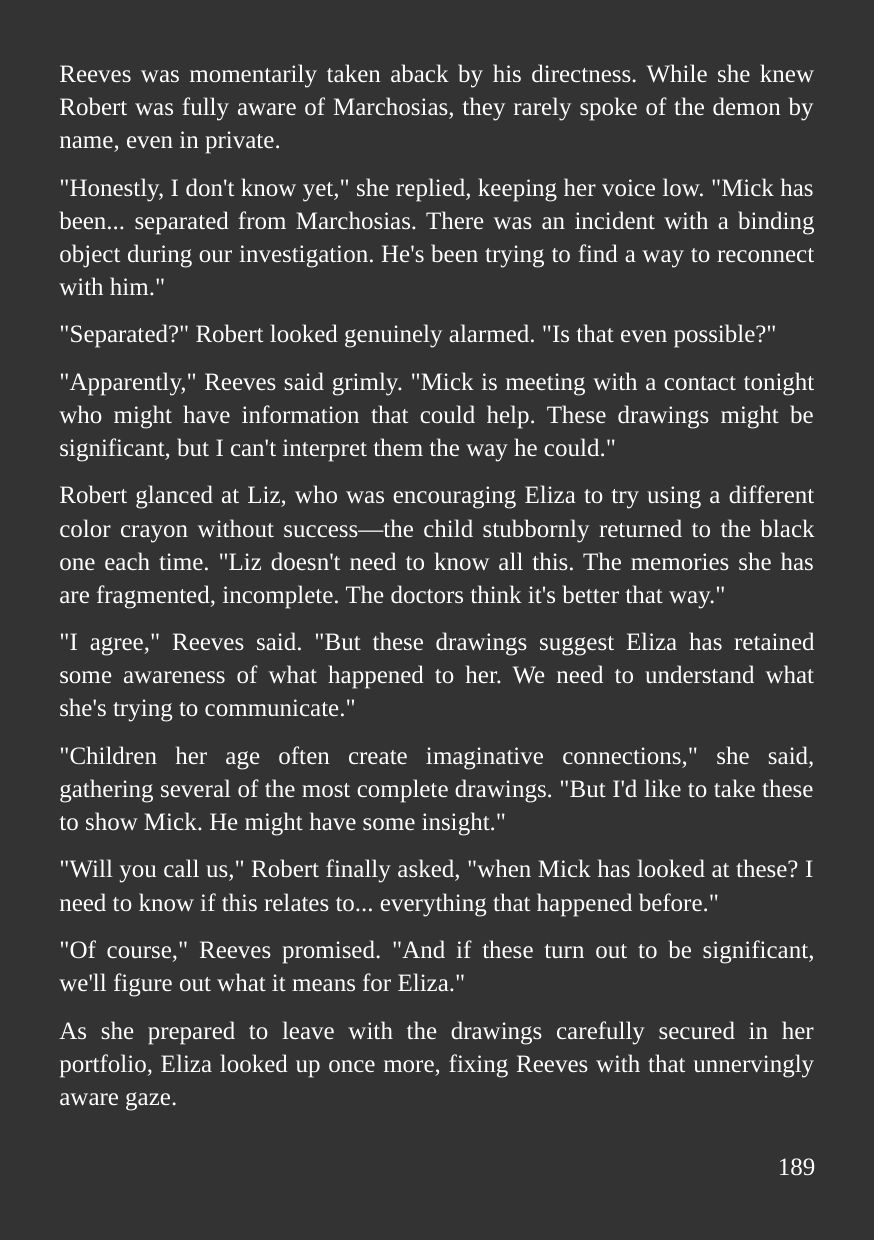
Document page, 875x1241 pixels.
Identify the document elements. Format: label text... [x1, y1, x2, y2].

text "Apparently," Reeves said grimly. "Mick is meeting with a contact tonight who might have information that could help. These drawings might be significant, but I can't interpret them the way he could." [59, 367, 815, 462]
text Reeves was momentarily taken aback by his directness. While she knew Robert was fully aware of Marchosias, they rarely spoke of the demon by name, even in private. [59, 59, 815, 154]
text Robert glanced at Liz, who was encouraging Eliza to try using a different color crayon without success—the child stubbornly returned to the black one each time. "Liz doesn't need to know all this. The memories she has are fragmented, incomplete. The doctors think it's better that way." [59, 481, 815, 608]
text "Honestly, I don't know yet," she replied, keeping her voice low. "Mick has been... separated from Marchosias. There was an incident with a binding object during our investigation. He's been trying to find a way to reconnect with him." [59, 173, 815, 301]
text "I agree," Reeves said. "But these drawings suggest Eliza has retained some awareness of what happened to her. We need to understand what she's trying to communicate." [59, 627, 815, 722]
text "Will you call us," Robert finally asked, "when Mick has looked at these? I need to know if this relates to... everything that happened before." [59, 854, 815, 916]
text "Separated?" Robert looked genuinely alarmed. "Is that even possible?" [59, 319, 815, 348]
text As she prepared to leave with the drawings carefully secured in her portfolio, Eliza looked up once more, fixing Reeves with that unnervingly aware gaze. [59, 1016, 815, 1111]
text "Children her age often create imaginative connections," she said, gathering several of the most complete drawings. "But I'd like to take these to show Mick. He might have some insight." [59, 741, 815, 836]
text "Of course," Reeves promised. "And if these turn out to be significant, we'll figure out what it means for Eliza." [59, 935, 815, 997]
